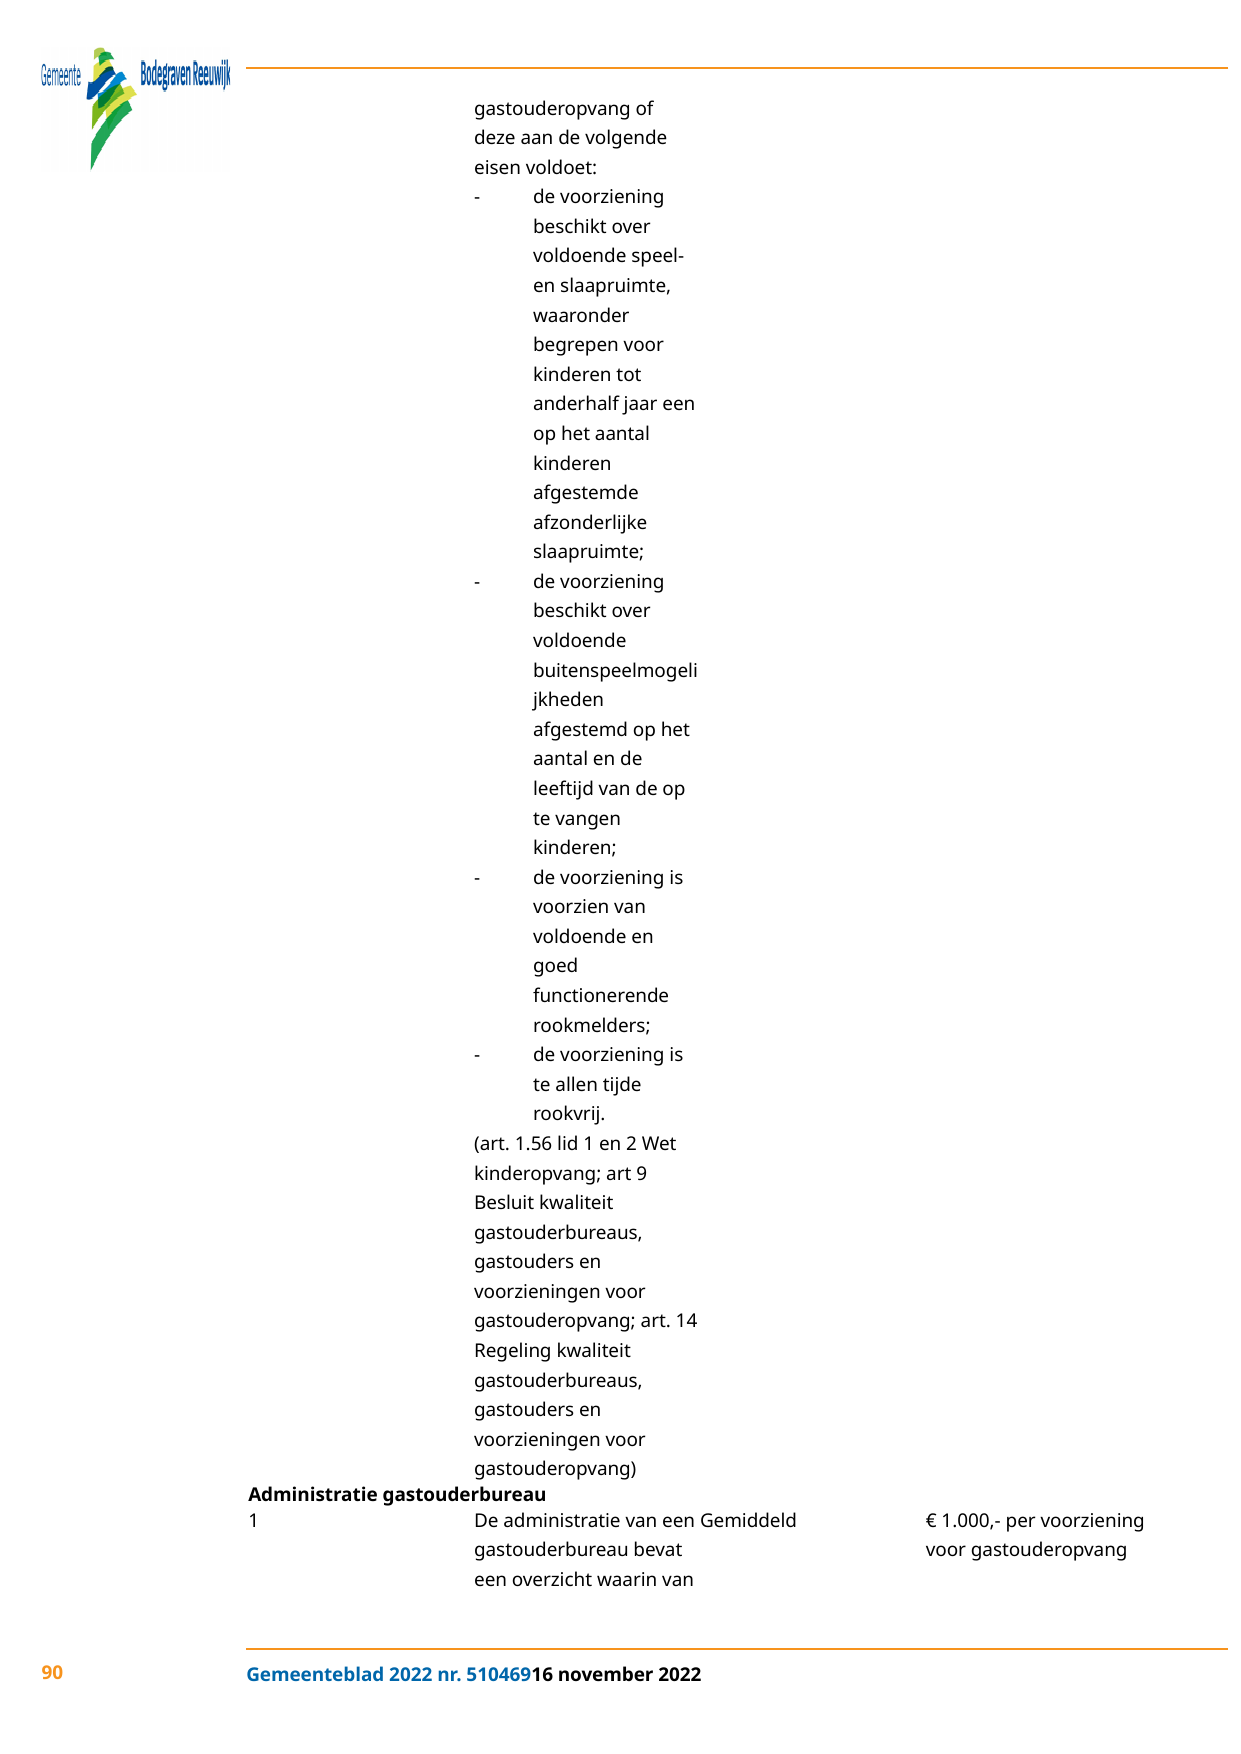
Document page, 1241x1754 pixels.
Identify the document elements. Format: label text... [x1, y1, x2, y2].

table_cell De administratie van een gastouderbureau bevat een overzicht waarin van [474, 1507, 700, 1592]
table_cell € 1.000,- per voorziening voor gastouderopvang [926, 1507, 1152, 1592]
table_cell [248, 95, 474, 1481]
table_cell Gemiddeld [700, 1507, 926, 1592]
table_cell [926, 95, 1152, 1481]
table_cell gastouderopvang of deze aan de volgende eisen voldoet: de voorziening beschikt over voldoende speel- en slaapruimte, waaronder begrepen voor kinderen tot anderhalf jaar een op het aantal kinderen afgestemde afzonderlijke slaapruimte; de voorziening beschikt over voldoende buitenspeelmogelijkheden afgestemd op het aantal en de leeftijd van de op te vangen kinderen; de voorziening is voorzien van voldoende en goed functionerende rookmelders; de voorziening is te allen tijde rookvrij. (art. 1.56 lid 1 en 2 Wet kinderopvang; art 9 Besluit kwaliteit gastouderbureaus, gastouders en voorzieningen voor gastouderopvang; art. 14 Regeling kwaliteit gastouderbureaus, gastouders en voorzieningen voor gastouderopvang) [474, 95, 700, 1481]
table_cell [700, 95, 926, 1481]
picture [41, 47, 231, 172]
table_cell Administratie gastouderbureau [248, 1481, 1152, 1507]
table_cell 1 [248, 1507, 474, 1592]
